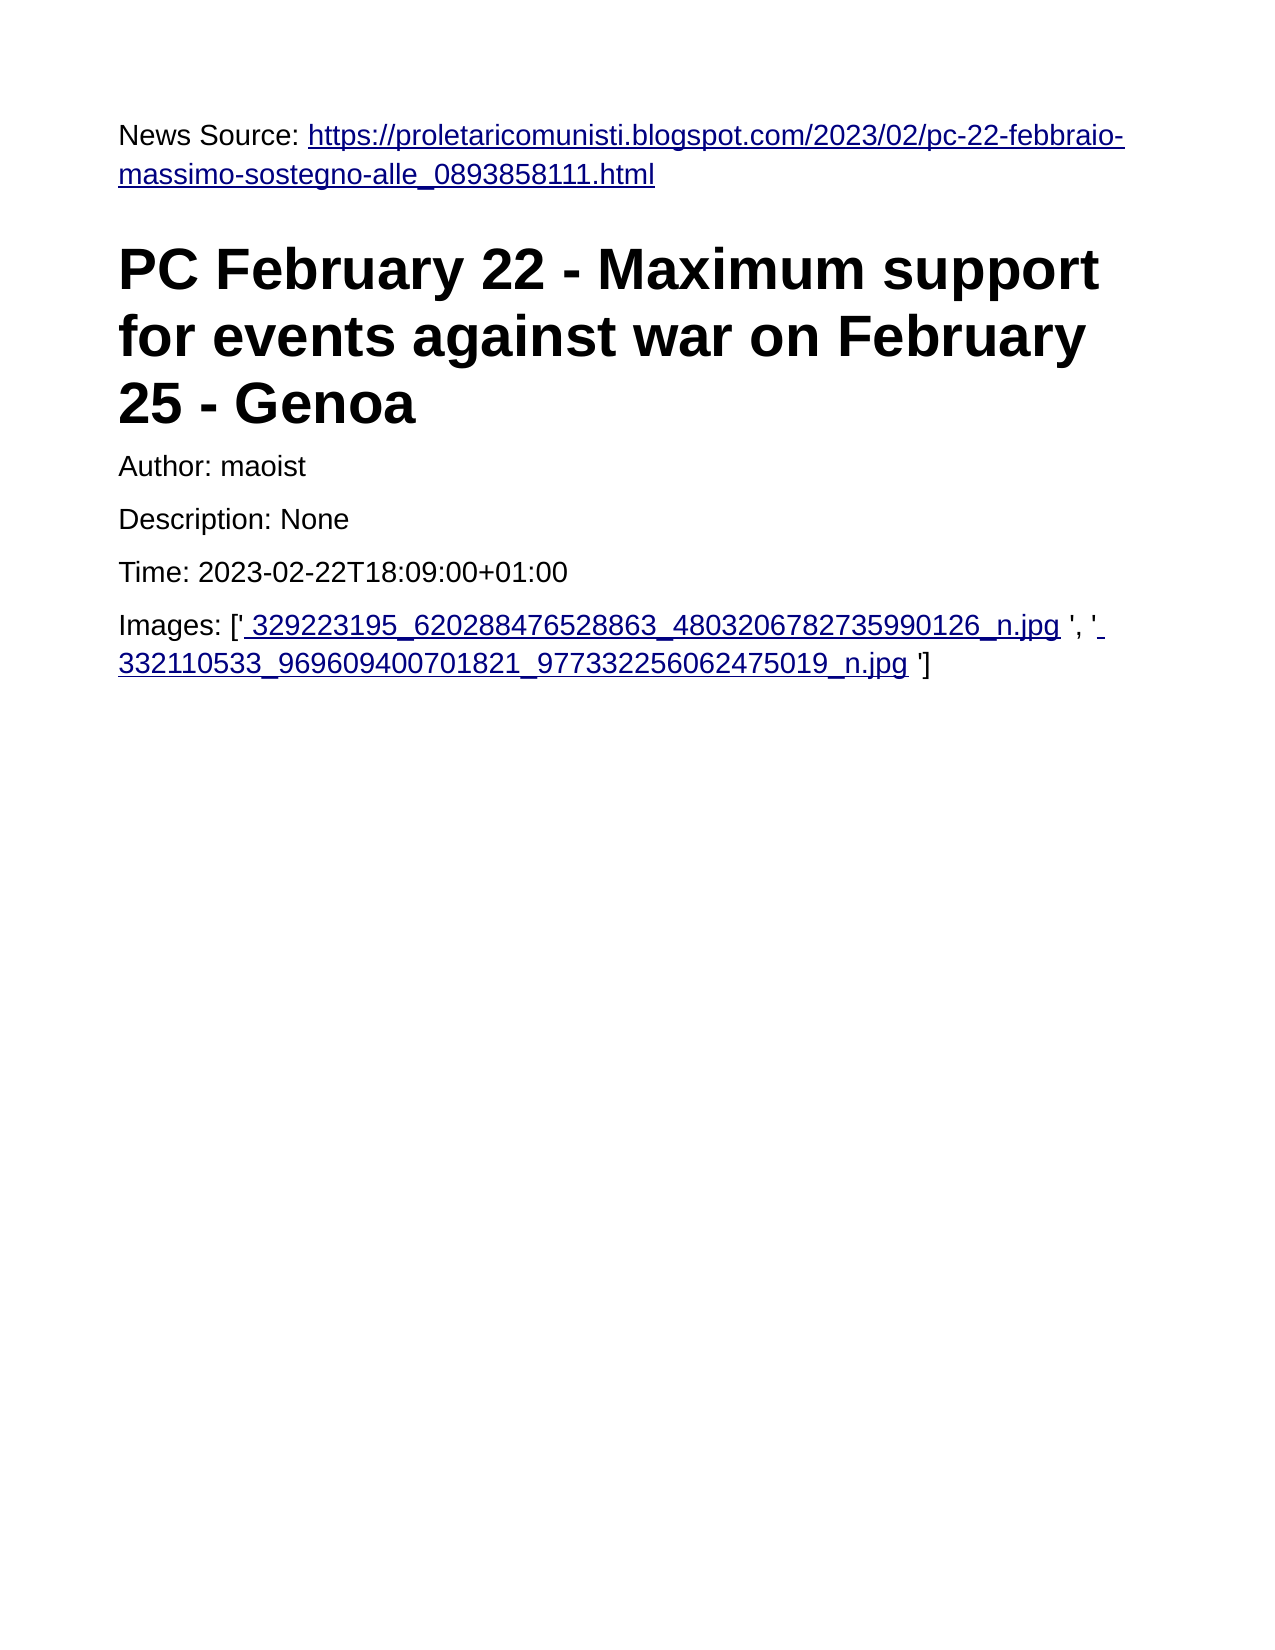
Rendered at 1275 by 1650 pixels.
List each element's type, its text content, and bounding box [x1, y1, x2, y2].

subtitle PC February 22 - Maximum support for events against war on February 25 - Genoa [118, 235, 1157, 436]
text Images: [' 329223195_620288476528863_4803206782735990126_n.jpg ', ' 332110533_969609400701821_977332256062475019_n.jpg '] [118, 608, 1157, 680]
text Description: None [118, 502, 1157, 535]
text News Source: https://proletaricomunisti.blogspot.com/2023/02/pc-22-febbraio-massimo-sostegno-alle_0893858111.html [118, 118, 1157, 190]
text Author: maoist [118, 448, 1157, 482]
text Time: 2023-02-22T18:09:00+01:00 [118, 555, 1157, 588]
